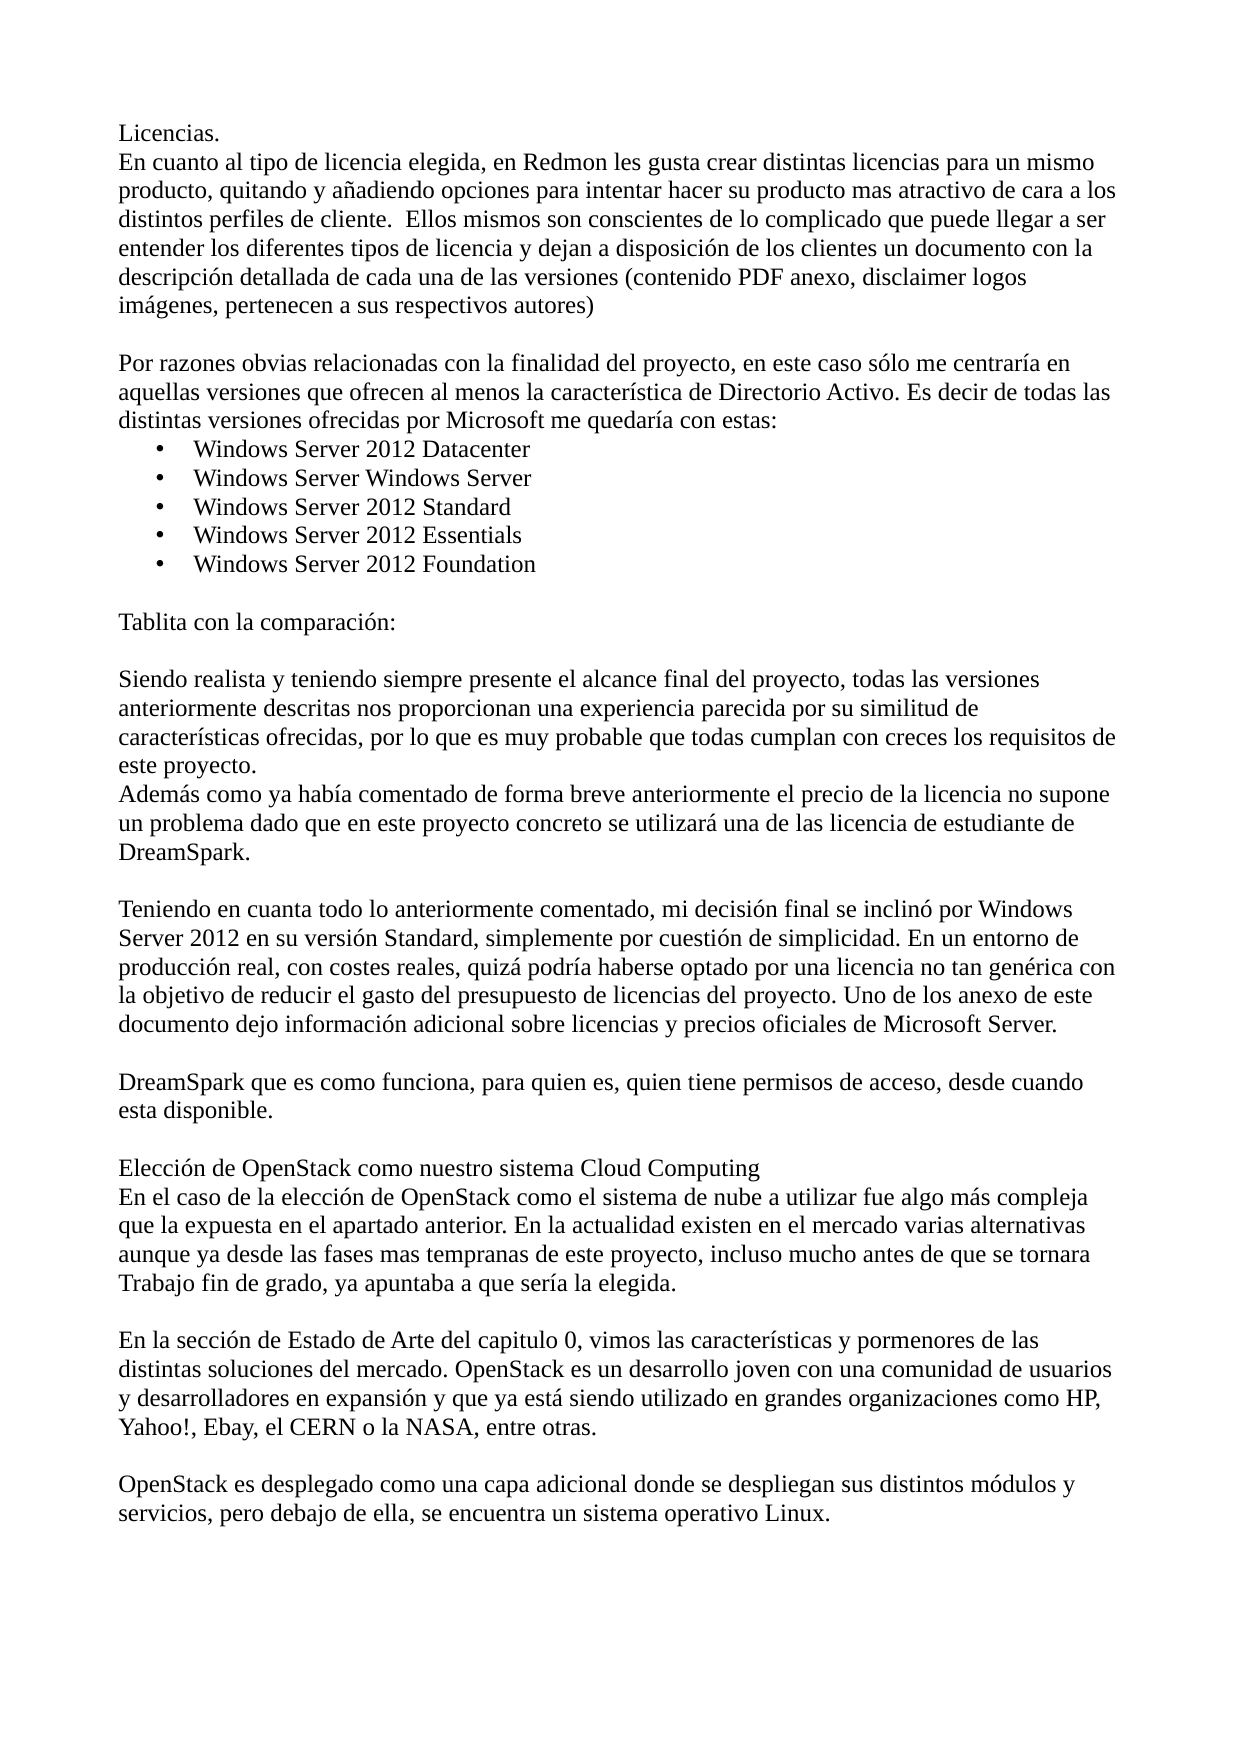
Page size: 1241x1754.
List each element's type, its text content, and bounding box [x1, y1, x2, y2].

list Windows Server 2012 Foundation [156, 549, 1122, 578]
list Windows Server 2012 Standard [156, 492, 1122, 521]
text Por razones obvias relacionadas con la finalidad del proyecto, en este caso sólo me centraría en aquellas versiones que ofrecen al menos la característica de Directorio Activo. Es decir de todas las distintas versiones ofrecidas por Microsoft me quedaría con estas: [118, 348, 1122, 434]
text En cuanto al tipo de licencia elegida, en Redmon les gusta crear distintas licencias para un mismo producto, quitando y añadiendo opciones para intentar hacer su producto mas atractivo de cara a los distintos perfiles de cliente. Ellos mismos son conscientes de lo complicado que puede llegar a ser entender los diferentes tipos de licencia y dejan a disposición de los clientes un documento con la descripción detallada de cada una de las versiones (contenido PDF anexo, disclaimer logos imágenes, pertenecen a sus respectivos autores) [118, 147, 1122, 319]
text Tablita con la comparación: [118, 607, 1122, 636]
list Windows Server Windows Server [156, 463, 1122, 492]
text Teniendo en cuanta todo lo anteriormente comentado, mi decisión final se inclinó por Windows Server 2012 en su versión Standard, simplemente por cuestión de simplicidad. En un entorno de producción real, con costes reales, quizá podría haberse optado por una licencia no tan genérica con la objetivo de reducir el gasto del presupuesto de licencias del proyecto. Uno de los anexo de este documento dejo información adicional sobre licencias y precios oficiales de Microsoft Server. [118, 894, 1122, 1038]
text Elección de OpenStack como nuestro sistema Cloud Computing [118, 1153, 1122, 1182]
text En el caso de la elección de OpenStack como el sistema de nube a utilizar fue algo más compleja que la expuesta en el apartado anterior. En la actualidad existen en el mercado varias alternativas aunque ya desde las fases mas tempranas de este proyecto, incluso mucho antes de que se tornara Trabajo fin de grado, ya apuntaba a que sería la elegida. [118, 1182, 1122, 1297]
list Windows Server 2012 Essentials [156, 521, 1122, 549]
text DreamSpark que es como funciona, para quien es, quien tiene permisos de acceso, desde cuando esta disponible. [118, 1067, 1122, 1124]
text En la sección de Estado de Arte del capitulo 0, vimos las características y pormenores de las distintas soluciones del mercado. OpenStack es un desarrollo joven con una comunidad de usuarios y desarrolladores en expansión y que ya está siendo utilizado en grandes organizaciones como HP, Yahoo!, Ebay, el CERN o la NASA, entre otras. [118, 1326, 1122, 1441]
text Siendo realista y teniendo siempre presente el alcance final del proyecto, todas las versiones anteriormente descritas nos proporcionan una experiencia parecida por su similitud de características ofrecidas, por lo que es muy probable que todas cumplan con creces los requisitos de este proyecto. [118, 664, 1122, 779]
list Windows Server 2012 Datacenter [156, 434, 1122, 463]
text Además como ya había comentado de forma breve anteriormente el precio de la licencia no supone un problema dado que en este proyecto concreto se utilizará una de las licencia de estudiante de DreamSpark. [118, 779, 1122, 866]
text OpenStack es desplegado como una capa adicional donde se despliegan sus distintos módulos y servicios, pero debajo de ella, se encuentra un sistema operativo Linux. [118, 1469, 1122, 1527]
text Licencias. [118, 118, 1122, 147]
